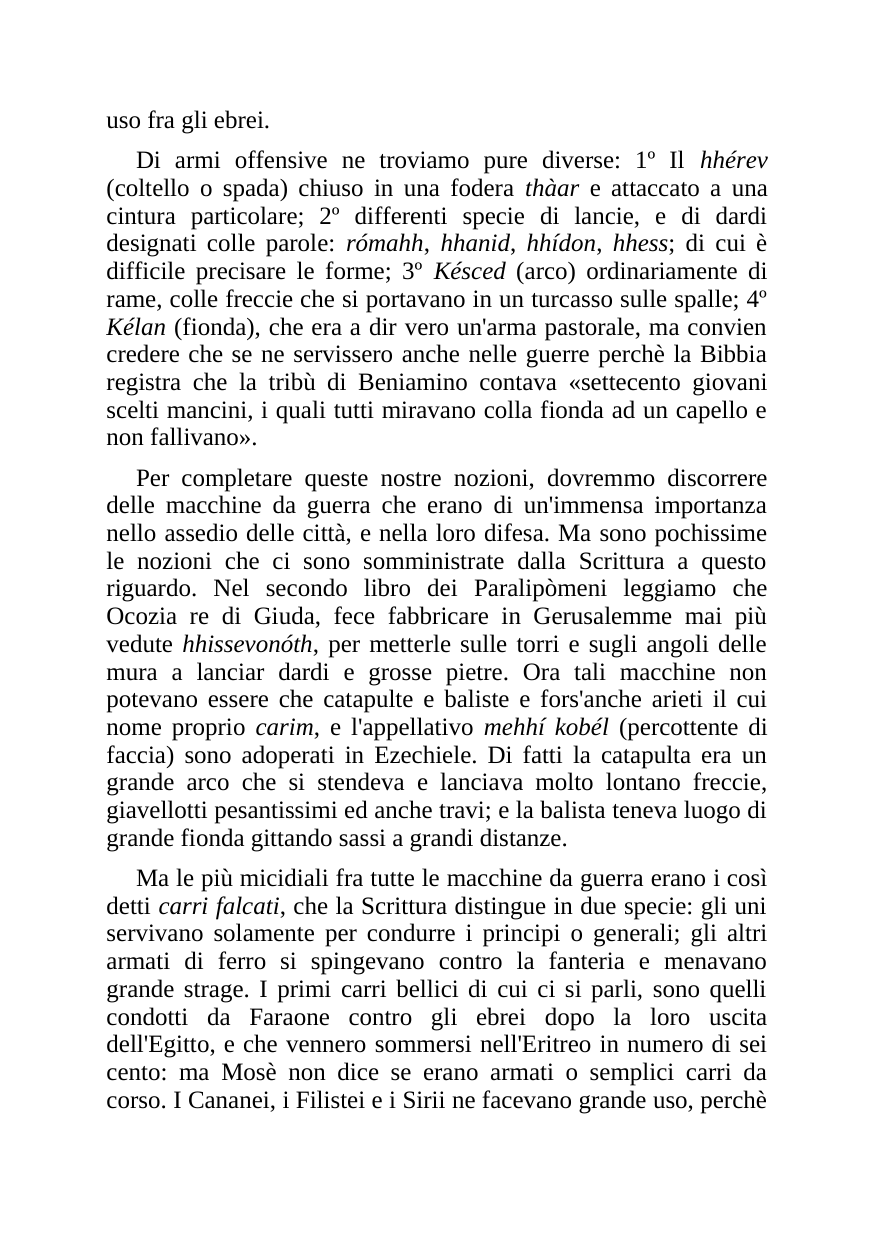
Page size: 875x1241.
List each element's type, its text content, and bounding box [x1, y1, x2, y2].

text Di armi offensive ne troviamo pure diverse: 1º Il hhérev (coltello o spada) chiuso in una fodera thàar e attaccato a una cintura particolare; 2º differenti specie di lancie, e di dardi designati colle parole: rómahh, hhanid, hhídon, hhess; di cui è difficile precisare le forme; 3º Késced (arco) ordinariamente di rame, colle freccie che si portavano in un turcasso sulle spalle; 4º Kélan (fionda), che era a dir vero un'arma pastorale, ma convien credere che se ne servissero anche nelle guerre perchè la Bibbia registra che la tribù di Beniamino contava «settecento giovani scelti mancini, i quali tutti miravano colla fionda ad un capello e non fallivano». [106, 146, 768, 451]
text Ma le più micidiali fra tutte le macchine da guerra erano i così detti carri falcati, che la Scrittura distingue in due specie: gli uni servivano solamente per condurre i principi o generali; gli altri armati di ferro si spingevano contro la fanteria e menavano grande strage. I primi carri bellici di cui ci si parli, sono quelli condotti da Faraone contro gli ebrei dopo la loro uscita dell'Egitto, e che vennero sommersi nell'Eritreo in numero di sei cento: ma Mosè non dice se erano armati o semplici carri da corso. I Cananei, i Filistei e i Sirii ne facevano grande uso, perchè [106, 864, 768, 1113]
text uso fra gli ebrei. [106, 106, 768, 134]
text Per completare queste nostre nozioni, dovremmo discorrere delle macchine da guerra che erano di un'immensa importanza nello assedio delle città, e nella loro difesa. Ma sono pochissime le nozioni che ci sono somministrate dalla Scrittura a questo riguardo. Nel secondo libro dei Paralipòmeni leggiamo che Ocozia re di Giuda, fece fabbricare in Gerusalemme mai più vedute hhissevonóth, per metterle sulle torri e sugli angoli delle mura a lanciar dardi e grosse pietre. Ora tali macchine non potevano essere che catapulte e baliste e fors'anche arieti il cui nome proprio carim, e l'appellativo mehhí kobél (percottente di faccia) sono adoperati in Ezechiele. Di fatti la catapulta era un grande arco che si stendeva e lanciava molto lontano freccie, giavellotti pesantissimi ed anche travi; e la balista teneva luogo di grande fionda gittando sassi a grandi distanze. [106, 464, 768, 852]
